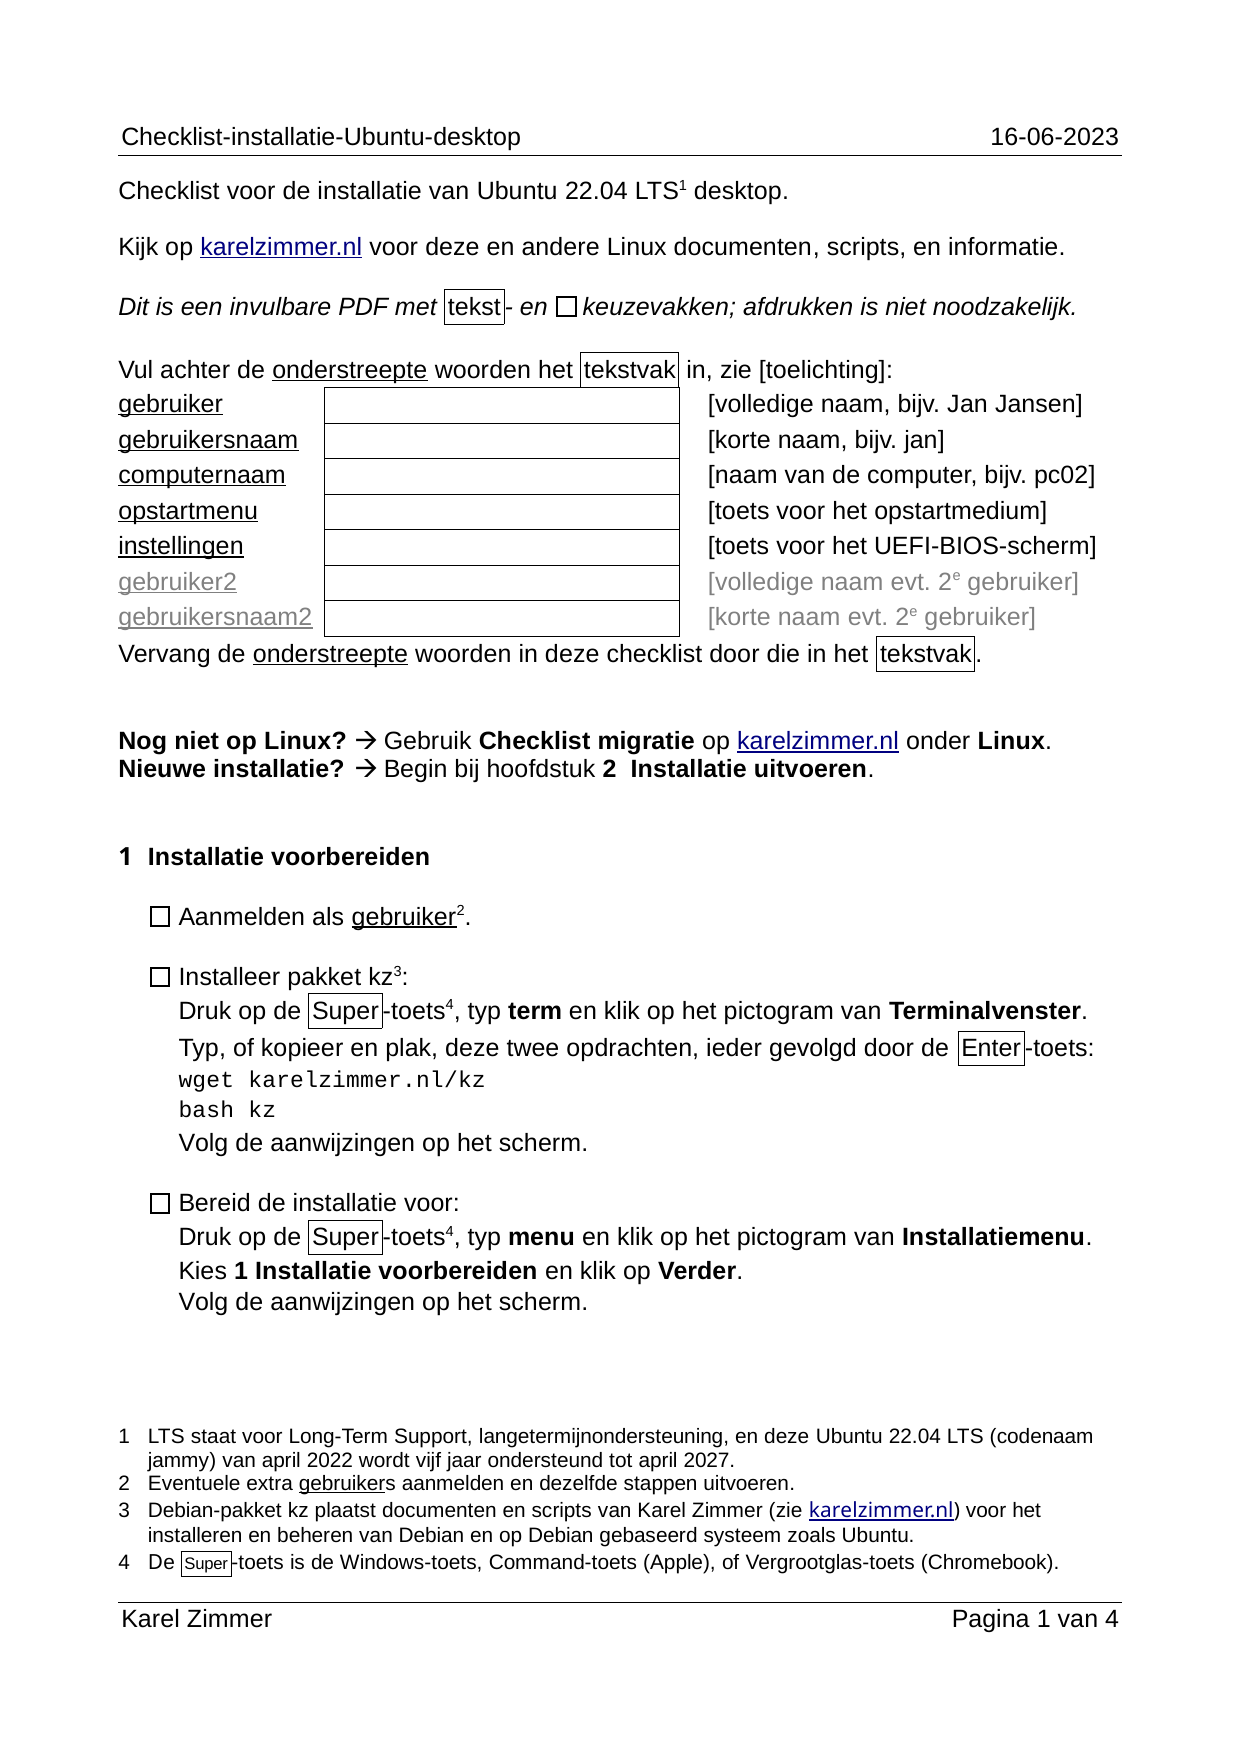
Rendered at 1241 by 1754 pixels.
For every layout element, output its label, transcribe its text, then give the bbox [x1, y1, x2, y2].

text GEBRUIKER [118, 387, 324, 423]
table_cell [141, 1158, 177, 1188]
table_cell [141, 1128, 177, 1158]
table_cell wget karelzimmer.nl/kz [177, 1067, 1120, 1097]
text [volledige naam evt. 2e gebruiker] [680, 565, 1122, 601]
table_cell Kies 1 Installatie voorbereiden en klik op Verder. [177, 1256, 1120, 1286]
text GEBRUIKERSNaaM2 [118, 601, 324, 636]
table_cell [141, 1188, 177, 1218]
table_cell Volg de aanwijzingen op het scherm. [177, 1128, 1120, 1158]
text OPSTARTMEnU [118, 494, 324, 529]
text Kijk op karelzimmer.nl voor deze en andere Linux documenten, scripts, en informatie. [118, 233, 1122, 261]
text COMPUTERNAAM [118, 458, 324, 494]
text INSTELLINGEN [118, 529, 324, 565]
text [toets voor het opstartmedium] [680, 494, 1122, 529]
text . [975, 636, 1122, 671]
table_cell Druk op de Super-toets4, typ menu en klik op het pictogram van Installatiemenu. [177, 1219, 1120, 1256]
table_cell [141, 1219, 177, 1256]
text [naam van de computer, bijv. pc02] [680, 458, 1122, 494]
text in, zie [toelichting]: [679, 352, 1122, 387]
table_cell [141, 1286, 177, 1317]
text [volledige naam, bijv. Jan Jansen] [680, 387, 1122, 423]
text Checklist voor de installatie van Ubuntu 22.04 LTS desktop. [118, 177, 1122, 205]
table_cell [177, 1158, 1120, 1188]
table_cell Typ, of kopieer en plak, deze twee opdrachten, ieder gevolgd door de Enter-toets: [177, 1030, 1120, 1067]
text GEBRUIKER2 [118, 565, 324, 601]
table_cell [141, 932, 177, 962]
text LTS staat voor Long-Term Support, langetermijnondersteuning, en deze Ubuntu 22.04 LTS (codenaam jammy) van april 2022 wordt vijf jaar ondersteund tot april 2027. [118, 1424, 1122, 1472]
text Dit is een invulbare PDF met [118, 289, 444, 324]
table_header Aanmelden als gebruiker. [177, 901, 1120, 932]
text [toets voor het UEFI-BIOS-scherm] [680, 529, 1122, 565]
table_cell [141, 1097, 177, 1128]
list Installatie voorbereiden [118, 839, 1122, 873]
table_cell bash kz [177, 1097, 1120, 1128]
table_header [141, 901, 177, 932]
table_cell [141, 1030, 177, 1067]
text en keuzevakken; afdrukken is niet noodzakelijk. [505, 289, 1122, 324]
text Nog niet op Linux?  Gebruik Checklist migratie op karelzimmer.nl onder Linux. [118, 727, 1122, 755]
table_cell [141, 1067, 177, 1097]
text gebruikersnaam [118, 423, 324, 458]
text tekstvak [581, 353, 678, 387]
text Nieuwe installatie?  Begin bij hoofdstuk 2 Installatie uitvoeren. [118, 755, 1122, 783]
text tekstvak [877, 637, 974, 671]
table_cell [141, 1256, 177, 1286]
table_cell Bereid de installatie voor: [177, 1188, 1120, 1218]
table_cell Druk op de Super-toets, typ term en klik op het pictogram van Terminalvenster. [177, 992, 1120, 1029]
text [korte naam, bijv. jan] [680, 423, 1122, 458]
text Vervang de ONDERSTREEPTE woorden in deze checklist door die in het [118, 636, 876, 671]
table_cell [177, 932, 1120, 962]
table_cell [141, 992, 177, 1029]
text [korte naam evt. 2e gebruiker] [680, 601, 1122, 636]
table_cell Installeer pakket kz: [177, 962, 1120, 992]
table_cell Volg de aanwijzingen op het scherm. [177, 1286, 1120, 1317]
table_cell [141, 962, 177, 992]
text Vul achter de ONDERSTREEPTE woorden het [118, 352, 580, 387]
text tekst- [445, 290, 504, 324]
